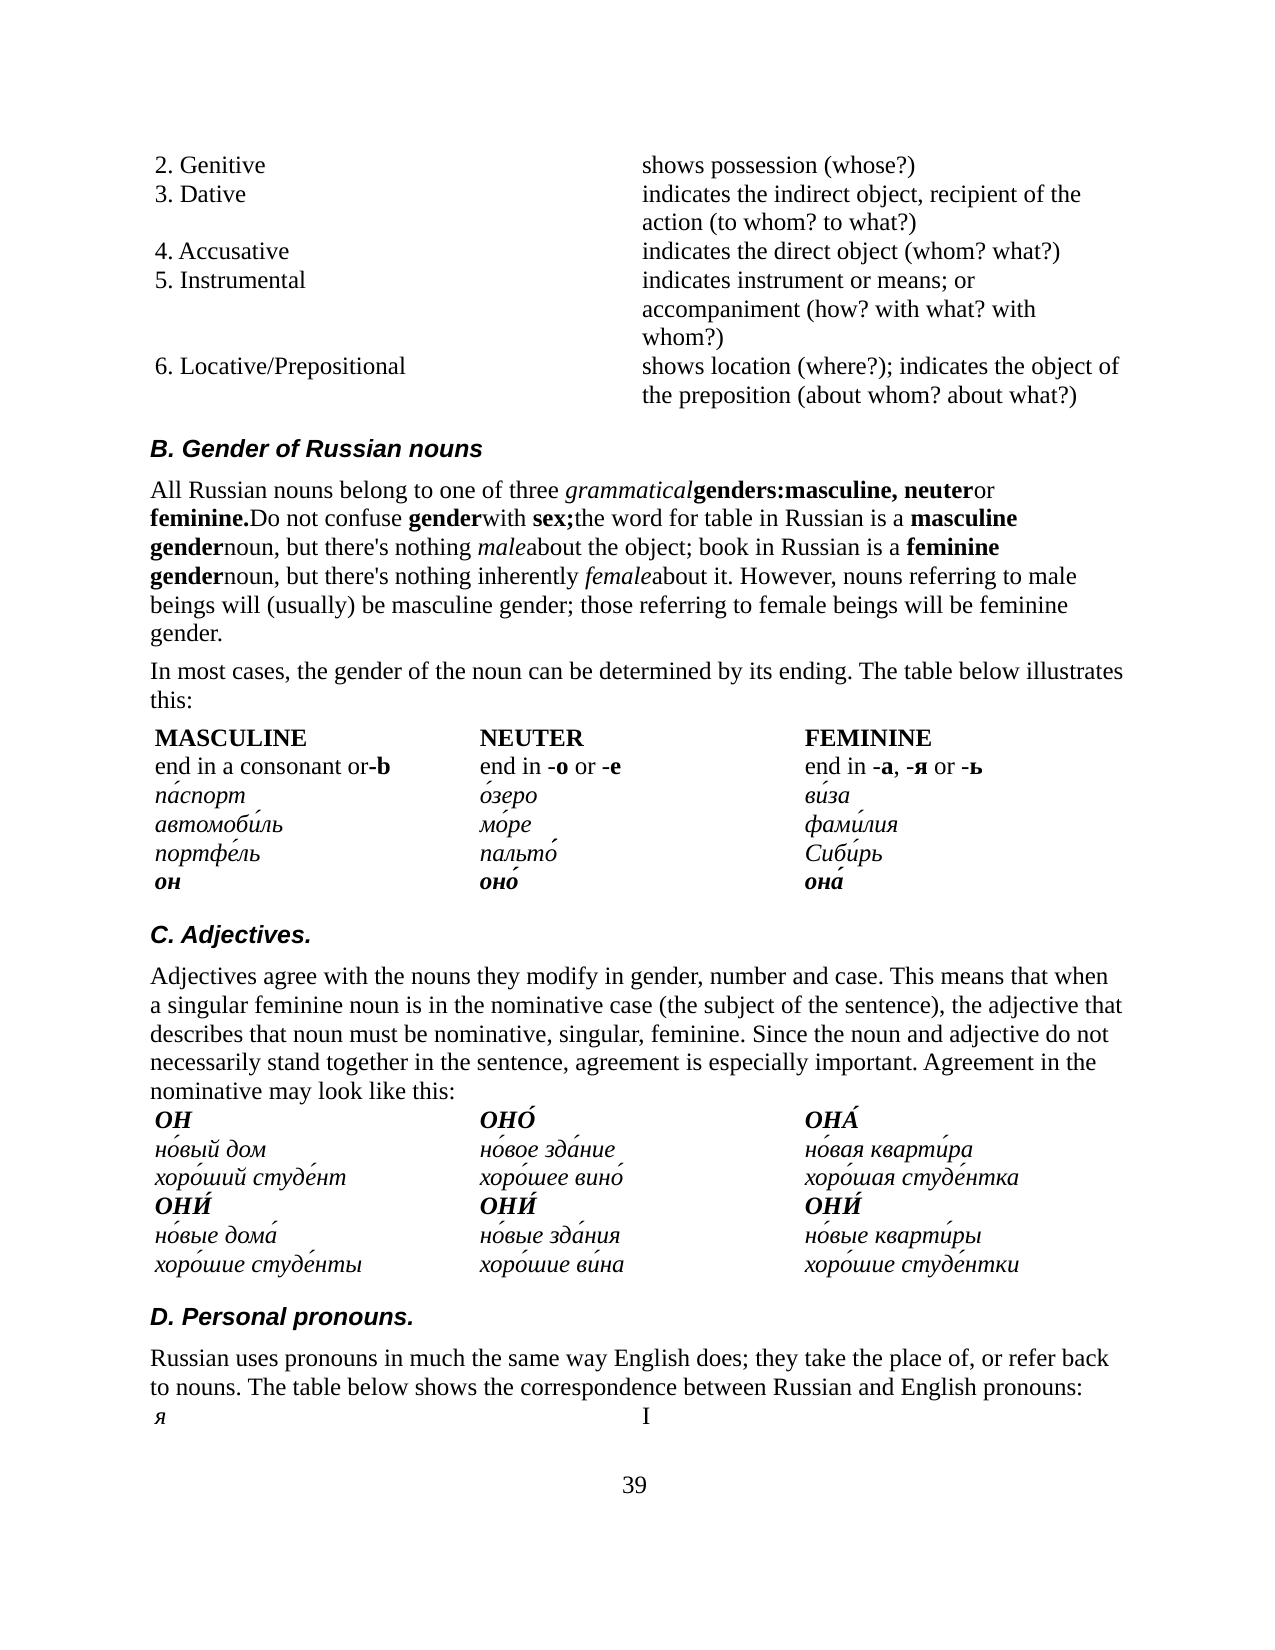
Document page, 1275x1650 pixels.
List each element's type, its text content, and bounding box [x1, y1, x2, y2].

table_cell но́вая кварти́ра хоро́шая студе́нтка [800, 1134, 1125, 1191]
table_cell shows location (where?); indicates the object of the preposition (about whom? about what?) [638, 351, 1125, 409]
table_cell но́вое зда́ние хоро́шее вино́ [475, 1134, 800, 1191]
table_cell 5. Instrumental [150, 265, 637, 351]
table_cell оно́ [475, 866, 800, 895]
table_cell она́ [800, 866, 1125, 895]
table_cell но́вые зда́ния хоро́шие ви́на [475, 1220, 800, 1277]
table_header я [150, 1401, 637, 1430]
table_header FEMININE [800, 723, 1125, 751]
table_header ОНИ́ [475, 1191, 800, 1220]
table_cell end in -а, -я or -ь [800, 751, 1125, 780]
table_cell shows possession (whose?) [638, 150, 1125, 179]
subtitle C. Adjectives. [150, 920, 1125, 949]
table_cell indicates instrument or means; or accompaniment (how? with what? with whom?) [638, 265, 1125, 351]
table_cell end in -о or -е [475, 751, 800, 780]
table_header NEUTER [475, 723, 800, 751]
table_header ОНА́ [800, 1105, 1125, 1134]
table_cell но́вые кварти́ры хоро́шие студе́нтки [800, 1220, 1125, 1277]
table_cell indicates the direct object (whom? what?) [638, 236, 1125, 265]
table_cell ви́за фами́лия Сиби́рь [800, 780, 1125, 866]
table_header ОНИ́ [800, 1191, 1125, 1220]
table_cell но́вый дом хоро́ший студе́нт [150, 1134, 475, 1191]
table_header ОНИ́ [150, 1191, 475, 1220]
table_cell 6. Locative/Prepositional [150, 351, 637, 409]
table_cell он [150, 866, 475, 895]
text All Russian nouns belong to one of three grammaticalgenders:masculine, neuteror feminine.Do not confuse genderwith sex;the word for table in Russian is a masculine gendernoun, but there's nothing maleabout the object; book in Russian is a feminine gendernoun, but there's nothing inherently femaleabout it. However, nouns referring to male beings will (usually) be masculine gender; those referring to female beings will be feminine gender. [150, 475, 1125, 647]
text Adjectives agree with the nouns they modify in gender, number and case. This means that when a singular feminine noun is in the nominative case (the subject of the sentence), the adjective that describes that noun must be nominative, singular, feminine. Since the noun and adjective do not necessarily stand together in the sentence, agreement is especially important. Agreement in the nominative may look like this: [150, 961, 1125, 1105]
table_header OН [150, 1105, 475, 1134]
table_header MASCULINE [150, 723, 475, 751]
table_cell о́зеро мо́ре пальто́́ [475, 780, 800, 866]
table_cell end in a consonant or-b [150, 751, 475, 780]
table_header I [638, 1401, 1125, 1430]
table_cell 3. Dative [150, 179, 637, 236]
table_cell 4. Accusative [150, 236, 637, 265]
table_cell па́спорт автомоби́ль портфе́ль [150, 780, 475, 866]
table_cell 2. Genitive [150, 150, 637, 179]
table_header ОНО́ [475, 1105, 800, 1134]
subtitle B. Gender of Russian nouns [150, 434, 1125, 462]
table_cell но́вые дома́ хоро́шие студе́нты [150, 1220, 475, 1277]
text In most cases, the gender of the noun can be determined by its ending. The table below illustrates this: [150, 656, 1125, 714]
subtitle D. Personal pronouns. [150, 1302, 1125, 1331]
table_cell indicates the indirect object, recipient of the action (to whom? to what?) [638, 179, 1125, 236]
text Russian uses pronouns in much the same way English does; they take the place of, or refer back to nouns. The table below shows the correspondence between Russian and English pronouns: [150, 1343, 1125, 1401]
